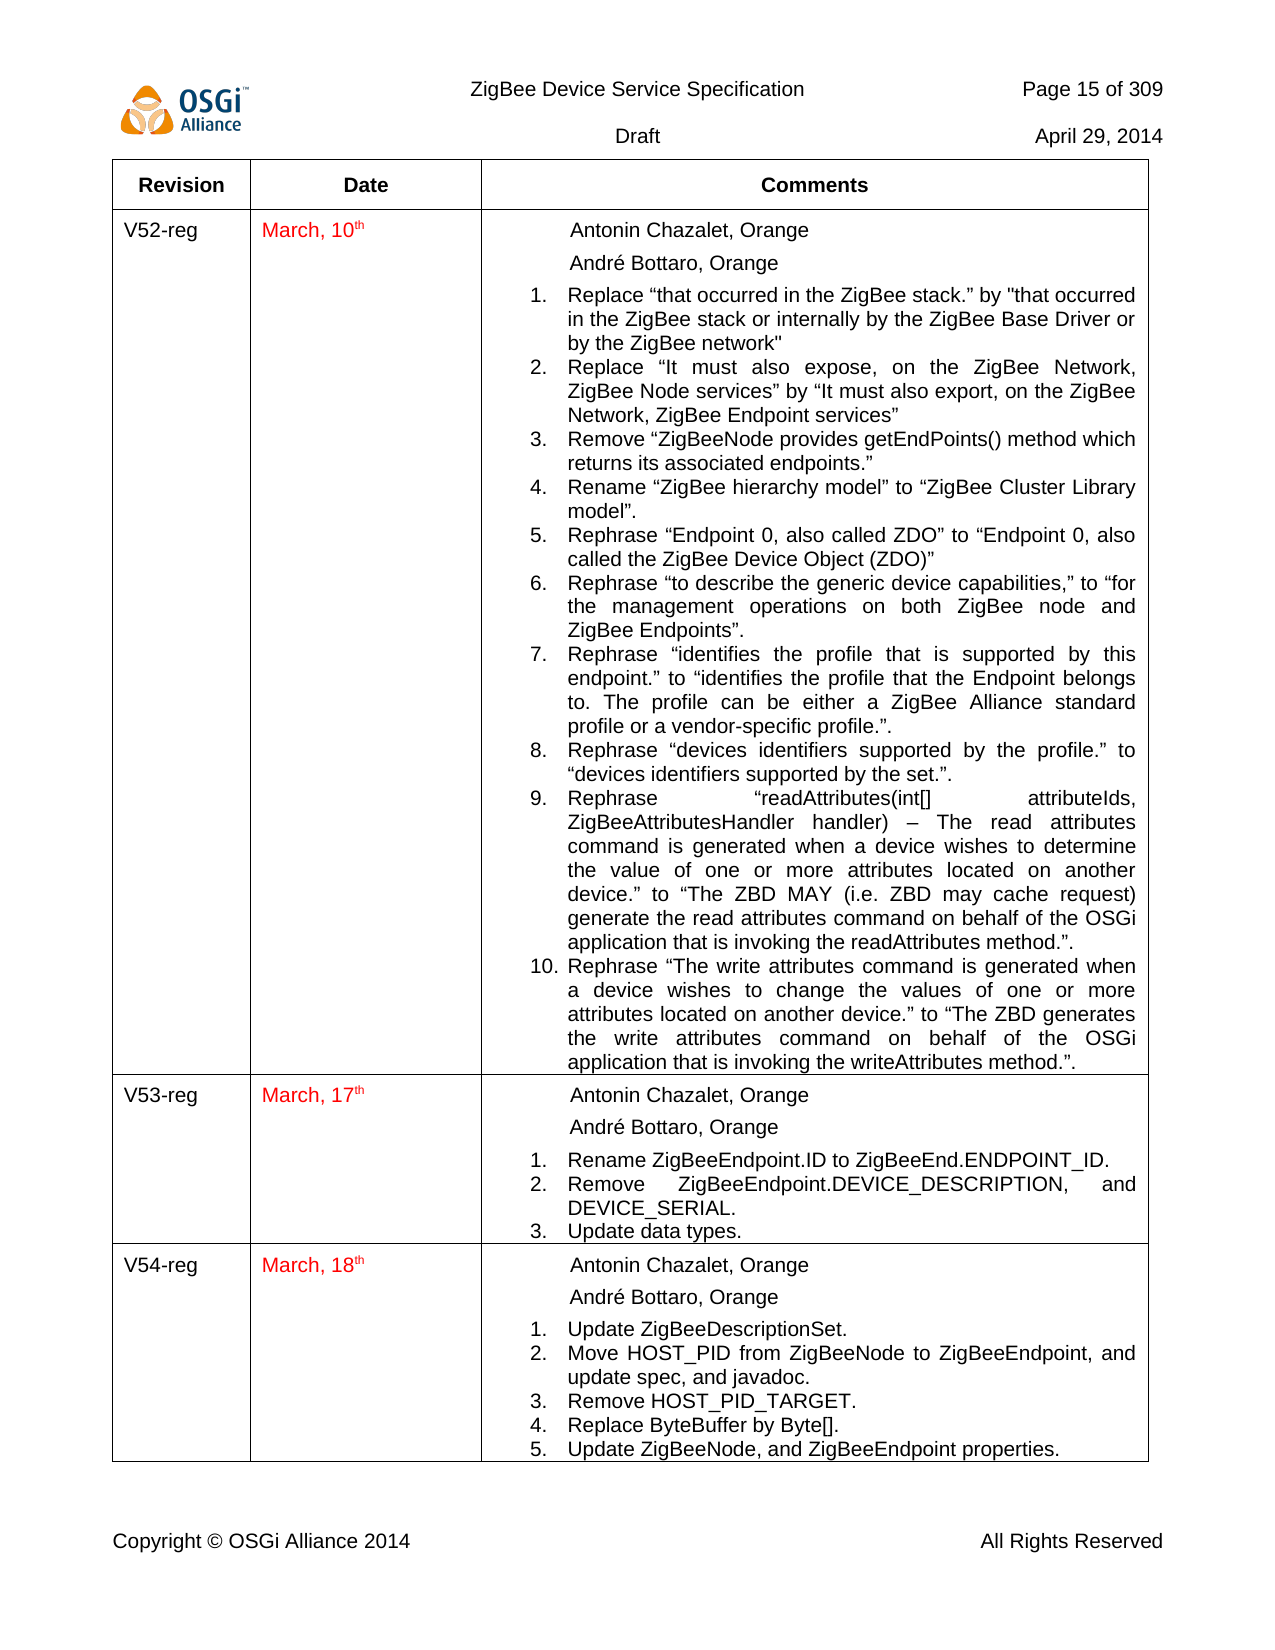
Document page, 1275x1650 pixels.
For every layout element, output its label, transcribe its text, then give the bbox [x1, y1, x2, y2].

table_header Date [251, 160, 481, 209]
table_cell V53-reg [113, 1075, 250, 1243]
table_cell March, 18th [251, 1244, 481, 1461]
table_header Comments [482, 160, 1148, 209]
table_cell March, 17th [251, 1075, 481, 1243]
table_cell March, 10th [251, 210, 481, 1073]
table_header Revision [113, 160, 250, 209]
table_cell Antonin Chazalet, Orange André Bottaro, Orange Rename ZigBeeEndpoint.ID to ZigBeeEnd.ENDPOINT_ID. Remove ZigBeeEndpoint.DEVICE_DESCRIPTION, and DEVICE_SERIAL. Update data types. [482, 1075, 1148, 1243]
table_cell V52-reg [113, 210, 250, 1073]
table_cell V54-reg [113, 1244, 250, 1461]
table_cell Antonin Chazalet, Orange André Bottaro, Orange Update ZigBeeDescriptionSet. Move HOST_PID from ZigBeeNode to ZigBeeEndpoint, and update spec, and javadoc. Remove HOST_PID_TARGET. Replace ByteBuffer by Byte[]. Update ZigBeeNode, and ZigBeeEndpoint properties. [482, 1244, 1148, 1461]
table_cell Antonin Chazalet, Orange André Bottaro, Orange Replace “that occurred in the ZigBee stack.” by "that occurred in the ZigBee stack or internally by the ZigBee Base Driver or by the ZigBee network" Replace “It must also expose, on the ZigBee Network, ZigBee Node services” by “It must also export, on the ZigBee Network, ZigBee Endpoint services” Remove “ZigBeeNode provides getEndPoints() method which returns its associated endpoints.” Rename “ZigBee hierarchy model” to “ZigBee Cluster Library model”. Rephrase “Endpoint 0, also called ZDO” to “Endpoint 0, also called the ZigBee Device Object (ZDO)” Rephrase “to describe the generic device capabilities,” to “for the management operations on both ZigBee node and ZigBee Endpoints”. Rephrase “identifies the profile that is supported by this endpoint.” to “identifies the profile that the Endpoint belongs to. The profile can be either a ZigBee Alliance standard profile or a vendor-specific profile.”. Rephrase “devices identifiers supported by the profile.” to “devices identifiers supported by the set.”. Rephrase “readAttributes(int[] attributeIds, ZigBeeAttributesHandler handler) – The read attributes command is generated when a device wishes to determine the value of one or more attributes located on another device.” to “The ZBD MAY (i.e. ZBD may cache request) generate the read attributes command on behalf of the OSGi application that is invoking the readAttributes method.”. Rephrase “The write attributes command is generated when a device wishes to change the values of one or more attributes located on another device.” to “The ZBD generates the write attributes command on behalf of the OSGi application that is invoking the writeAttributes method.”. [482, 210, 1148, 1073]
picture [113, 78, 257, 142]
